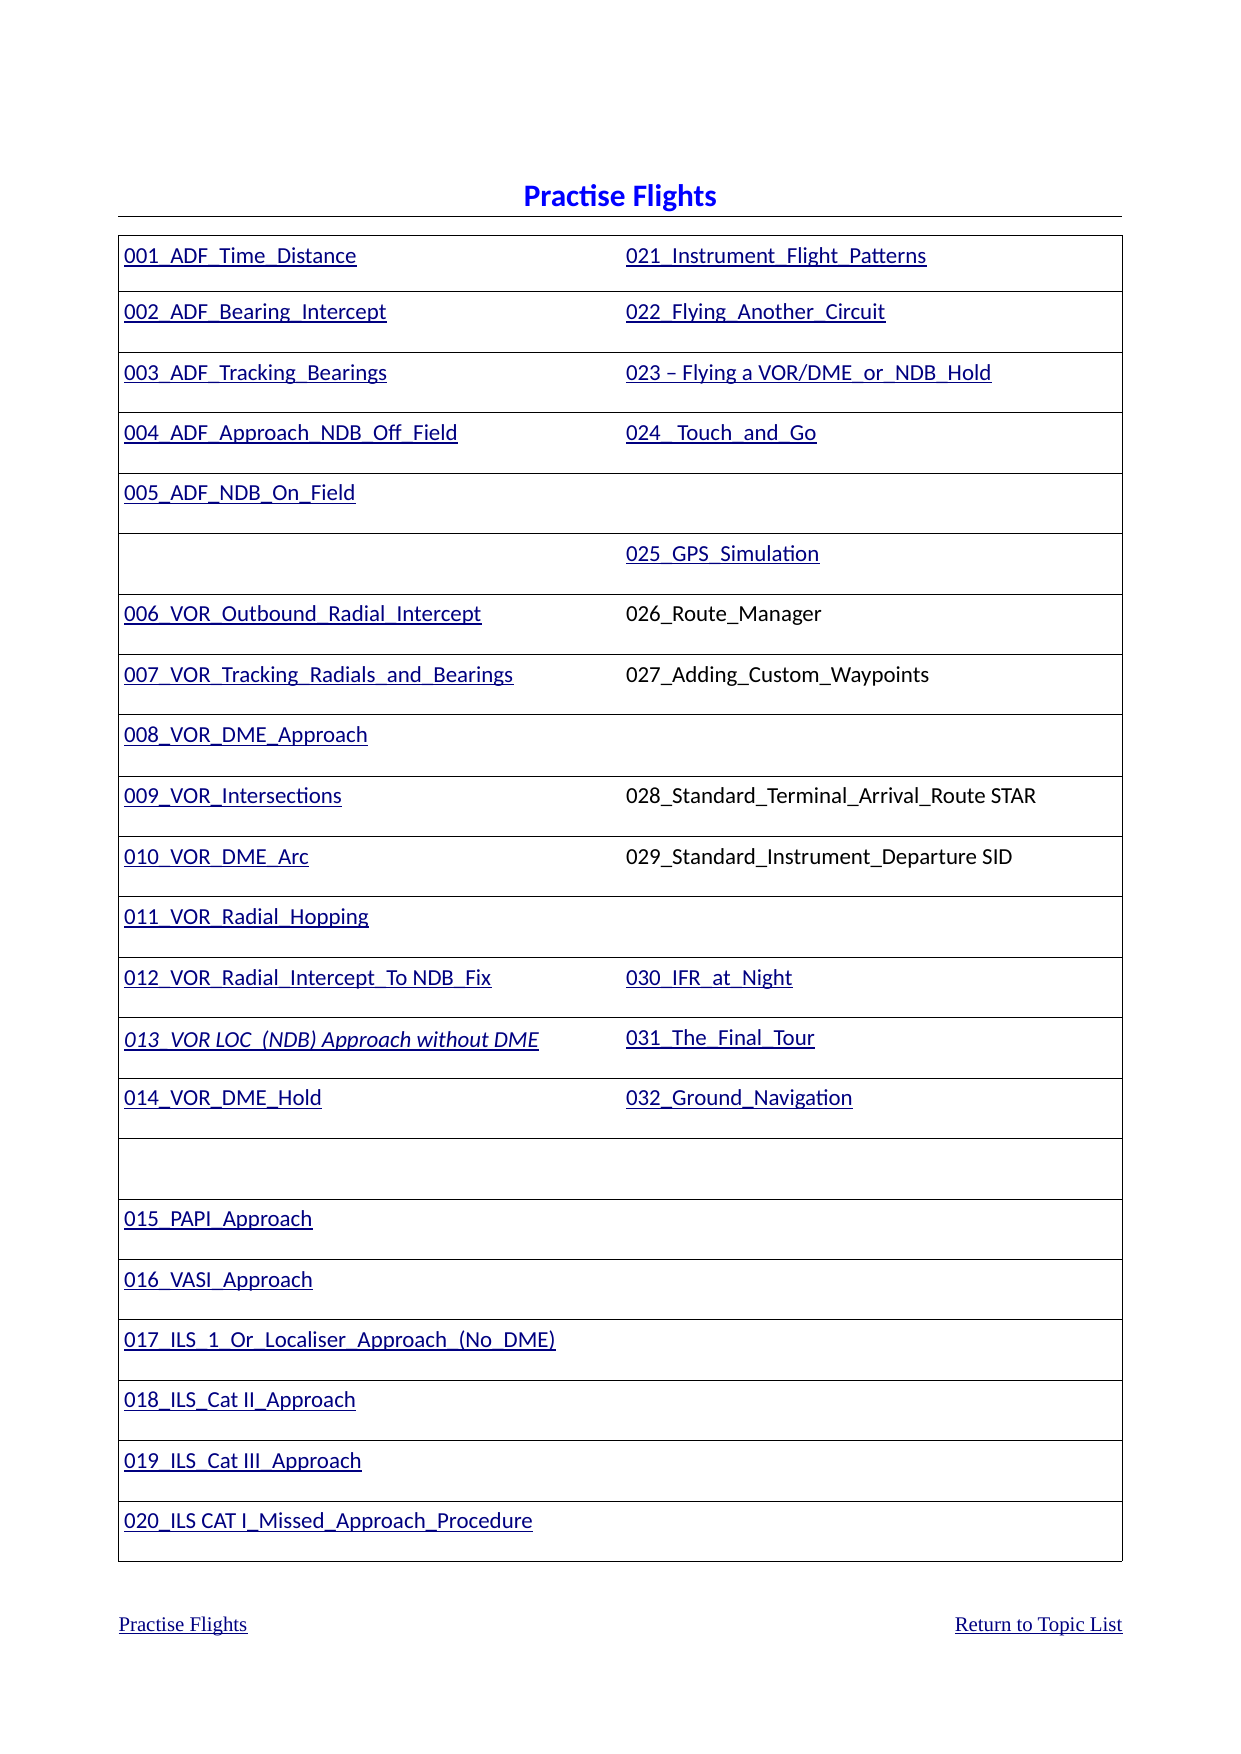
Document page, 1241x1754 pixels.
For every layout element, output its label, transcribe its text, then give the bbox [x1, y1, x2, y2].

table_cell [620, 1502, 1122, 1561]
table_cell 028_Standard_Terminal_Arrival_Route STAR [620, 777, 1122, 836]
table_cell [620, 1381, 1122, 1440]
table_cell 023 – Flying a VOR/DME_or_NDB_Hold [620, 353, 1122, 412]
table_cell 006_VOR_Outbound_Radial_Intercept [119, 595, 620, 654]
table_cell [620, 1260, 1122, 1319]
text Practise Flights [118, 176, 1122, 216]
table_cell 027_Adding_Custom_Waypoints [620, 655, 1122, 714]
table_cell 022_Flying_Another_Circuit [620, 292, 1122, 352]
table_cell 025_GPS_Simulation [620, 534, 1122, 593]
table_cell 004_ADF_Approach_NDB_Off_Field [119, 413, 620, 473]
table_cell [119, 534, 620, 593]
table_cell 019_ILS_Cat III_Approach [119, 1441, 620, 1501]
table_cell [620, 1441, 1122, 1501]
table_cell 029_Standard_Instrument_Departure SID [620, 837, 1122, 896]
table_cell 032_Ground_Navigation [620, 1079, 1122, 1138]
table_cell [620, 1139, 1122, 1198]
table_cell 015_PAPI_Approach [119, 1200, 620, 1259]
table_cell [119, 1139, 620, 1198]
table_cell 017_ILS_1_Or_Localiser_Approach_(No_DME) [119, 1320, 620, 1380]
table_cell 012_VOR_Radial_Intercept_To NDB_Fix [119, 958, 620, 1017]
table_cell 030_IFR_at_Night [620, 958, 1122, 1017]
table_cell 016_VASI_Approach [119, 1260, 620, 1319]
table_cell 020_ILS CAT I_Missed_Approach_Procedure [119, 1502, 620, 1561]
table_cell 009_VOR_Intersections [119, 777, 620, 836]
table_cell [620, 897, 1122, 957]
table_cell 007_VOR_Tracking_Radials_and_Bearings [119, 655, 620, 714]
table_cell 013_VOR LOC (NDB) Approach without DME [119, 1018, 620, 1078]
table_cell 011_VOR_Radial_Hopping [119, 897, 620, 957]
table_cell [620, 474, 1122, 533]
table_cell 018_ILS_Cat II_Approach [119, 1381, 620, 1440]
table_cell [620, 1320, 1122, 1380]
table_cell 024_ Touch_and_Go [620, 413, 1122, 473]
table_cell 010_VOR_DME_Arc [119, 837, 620, 896]
table_cell 014_VOR_DME_Hold [119, 1079, 620, 1138]
table_cell 031_The_Final_Tour [620, 1018, 1122, 1078]
table_cell 005_ADF_NDB_On_Field [119, 474, 620, 533]
table_cell [620, 715, 1122, 776]
table_cell 008_VOR_DME_Approach [119, 715, 620, 776]
table_header 001_ADF_Time_Distance [119, 236, 620, 291]
table_cell [620, 1200, 1122, 1259]
table_cell 002_ADF_Bearing_Intercept [119, 292, 620, 352]
table_cell 026_Route_Manager [620, 595, 1122, 654]
table_cell 003_ADF_Tracking_Bearings [119, 353, 620, 412]
table_header 021_Instrument_Flight_Patterns [620, 236, 1122, 291]
